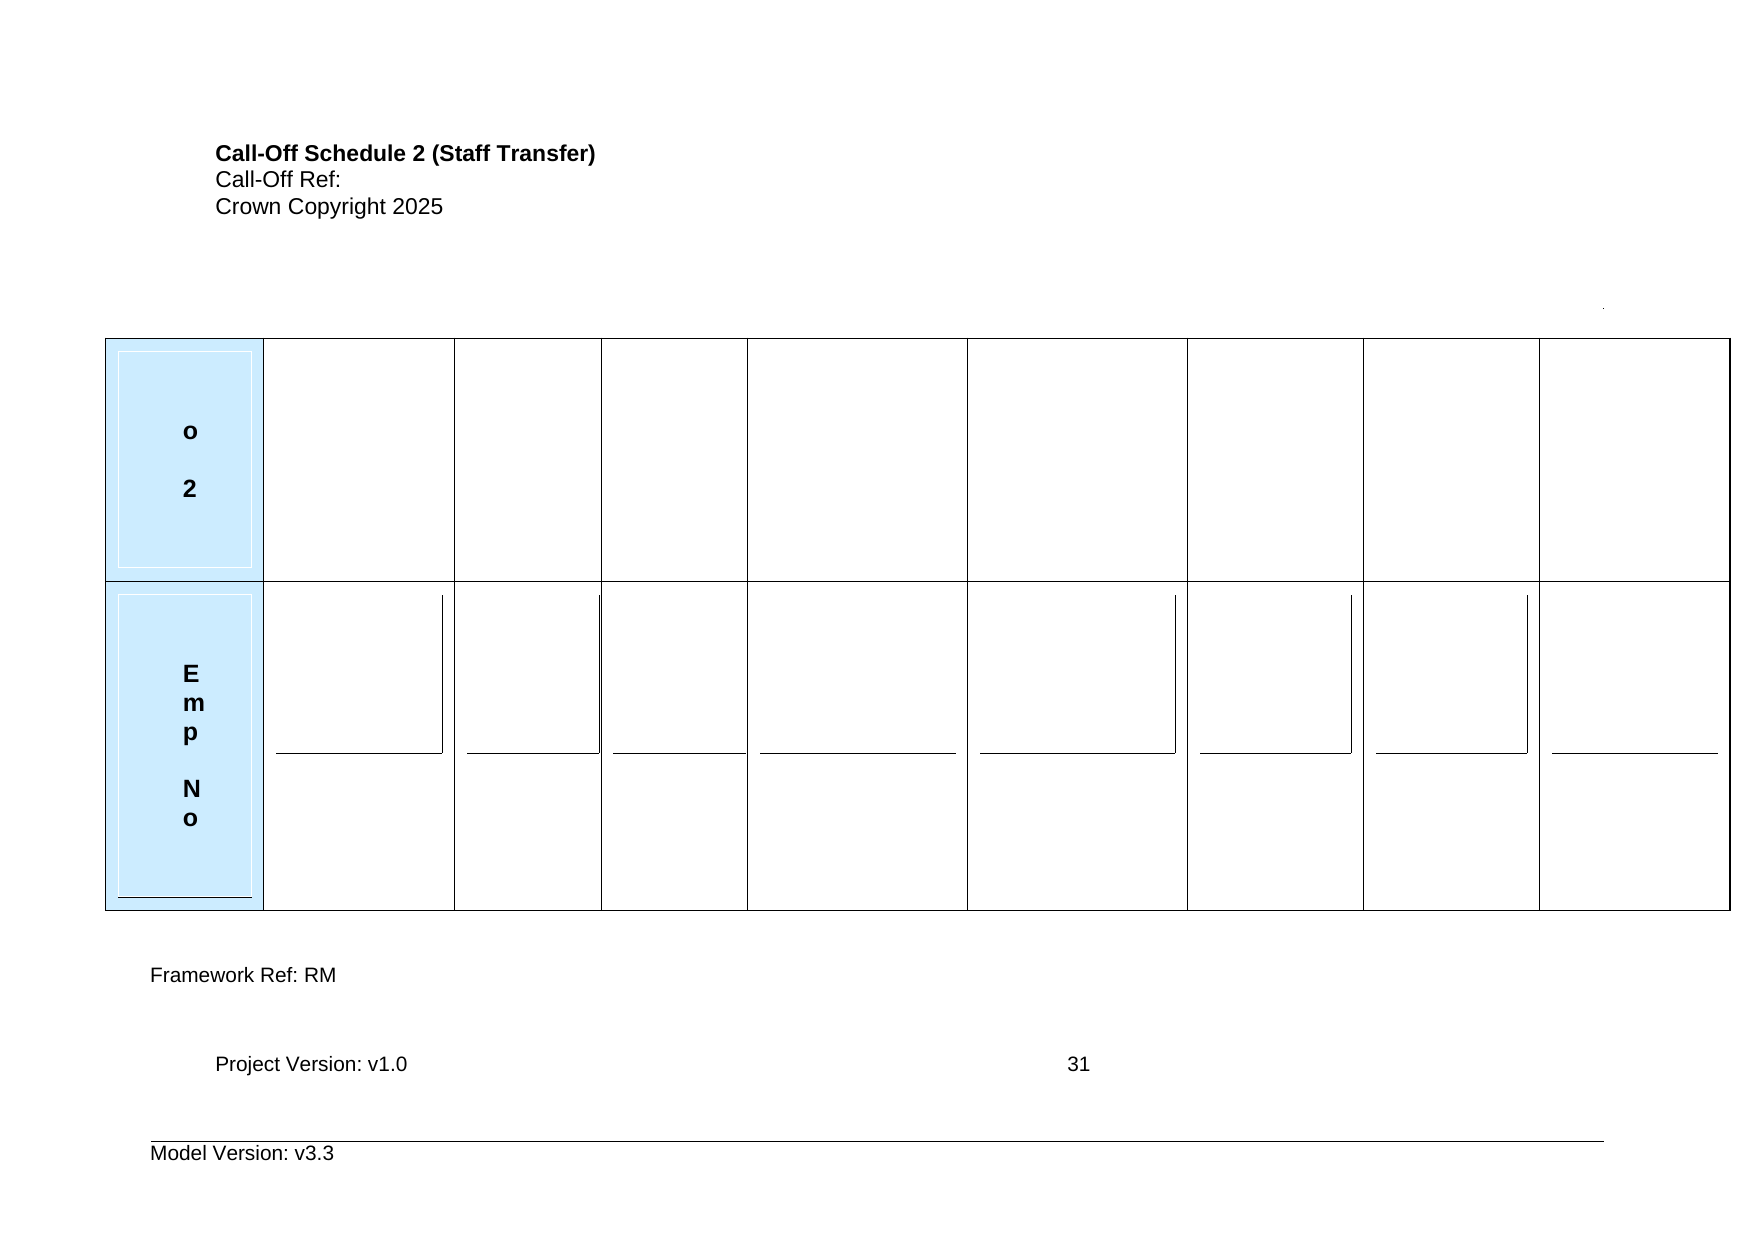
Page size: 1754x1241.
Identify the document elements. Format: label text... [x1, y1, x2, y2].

table_cell Emp No [106, 582, 263, 910]
table_cell [1364, 582, 1539, 910]
table_cell [1540, 339, 1729, 581]
table_cell o 2 [106, 339, 263, 581]
table_cell [748, 582, 967, 910]
table_cell [455, 339, 601, 581]
table_cell [264, 339, 454, 581]
table_cell [968, 339, 1187, 581]
table_cell [455, 582, 601, 910]
table_cell [1364, 339, 1539, 581]
table_cell [1188, 582, 1363, 910]
table_cell [602, 339, 747, 581]
table_cell [1188, 339, 1363, 581]
table_cell [602, 582, 747, 910]
table_cell [968, 582, 1187, 910]
table_cell [748, 339, 967, 581]
table_cell [264, 582, 454, 910]
table_cell [1540, 582, 1729, 910]
